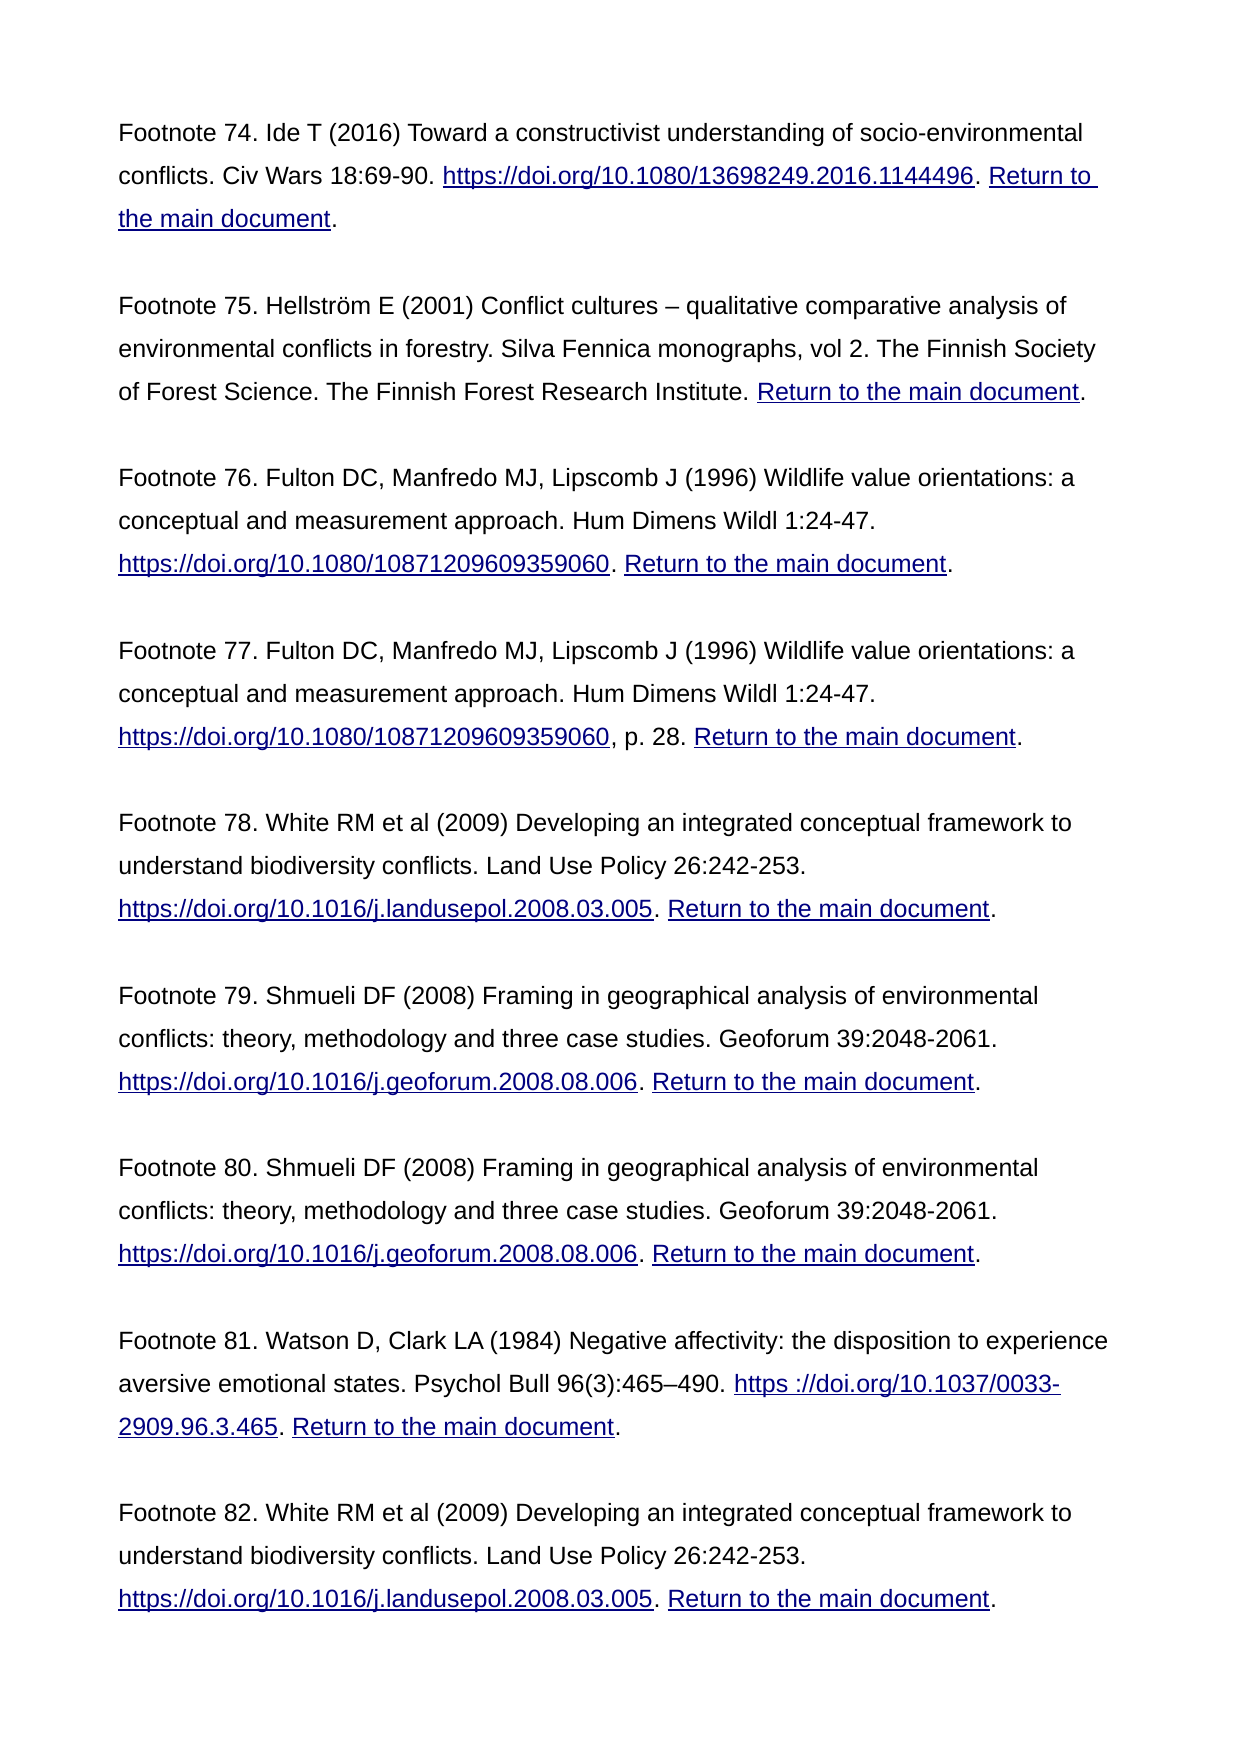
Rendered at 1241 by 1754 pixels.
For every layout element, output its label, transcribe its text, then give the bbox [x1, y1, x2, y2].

text Footnote 77. Fulton DC, Manfredo MJ, Lipscomb J (1996) Wildlife value orientations: a conceptual and measurement approach. Hum Dimens Wildl 1:24-47. https://doi.org/10.1080/10871209609359060, p. 28. Return to the main document. [118, 636, 1122, 751]
text Footnote 76. Fulton DC, Manfredo MJ, Lipscomb J (1996) Wildlife value orientations: a conceptual and measurement approach. Hum Dimens Wildl 1:24-47. https://doi.org/10.1080/10871209609359060. Return to the main document. [118, 463, 1122, 578]
text Footnote 80. Shmueli DF (2008) Framing in geographical analysis of environmental conflicts: theory, methodology and three case studies. Geoforum 39:2048-2061. https://doi.org/10.1016/j.geoforum.2008.08.006. Return to the main document. [118, 1153, 1122, 1268]
text Footnote 82. White RM et al (2009) Developing an integrated conceptual framework to understand biodiversity conflicts. Land Use Policy 26:242-253. https://doi.org/10.1016/j.landusepol.2008.03.005. Return to the main document. [118, 1498, 1122, 1613]
text Footnote 79. Shmueli DF (2008) Framing in geographical analysis of environmental conflicts: theory, methodology and three case studies. Geoforum 39:2048-2061. https://doi.org/10.1016/j.geoforum.2008.08.006. Return to the main document. [118, 981, 1122, 1096]
text Footnote 81. Watson D, Clark LA (1984) Negative affectivity: the disposition to experience aversive emotional states. Psychol Bull 96(3):465–490. https ://doi.org/10.1037/0033-2909.96.3.465. Return to the main document. [118, 1326, 1122, 1441]
text Footnote 78. White RM et al (2009) Developing an integrated conceptual framework to understand biodiversity conflicts. Land Use Policy 26:242-253. https://doi.org/10.1016/j.landusepol.2008.03.005. Return to the main document. [118, 808, 1122, 923]
text Footnote 74. Ide T (2016) Toward a constructivist understanding of socio-environmental conflicts. Civ Wars 18:69-90. https://doi.org/10.1080/13698249.2016.1144496. Return to the main document. [118, 118, 1122, 233]
text Footnote 75. Hellström E (2001) Conflict cultures – qualitative comparative analysis of environmental conflicts in forestry. Silva Fennica monographs, vol 2. The Finnish Society of Forest Science. The Finnish Forest Research Institute. Return to the main document. [118, 291, 1122, 406]
